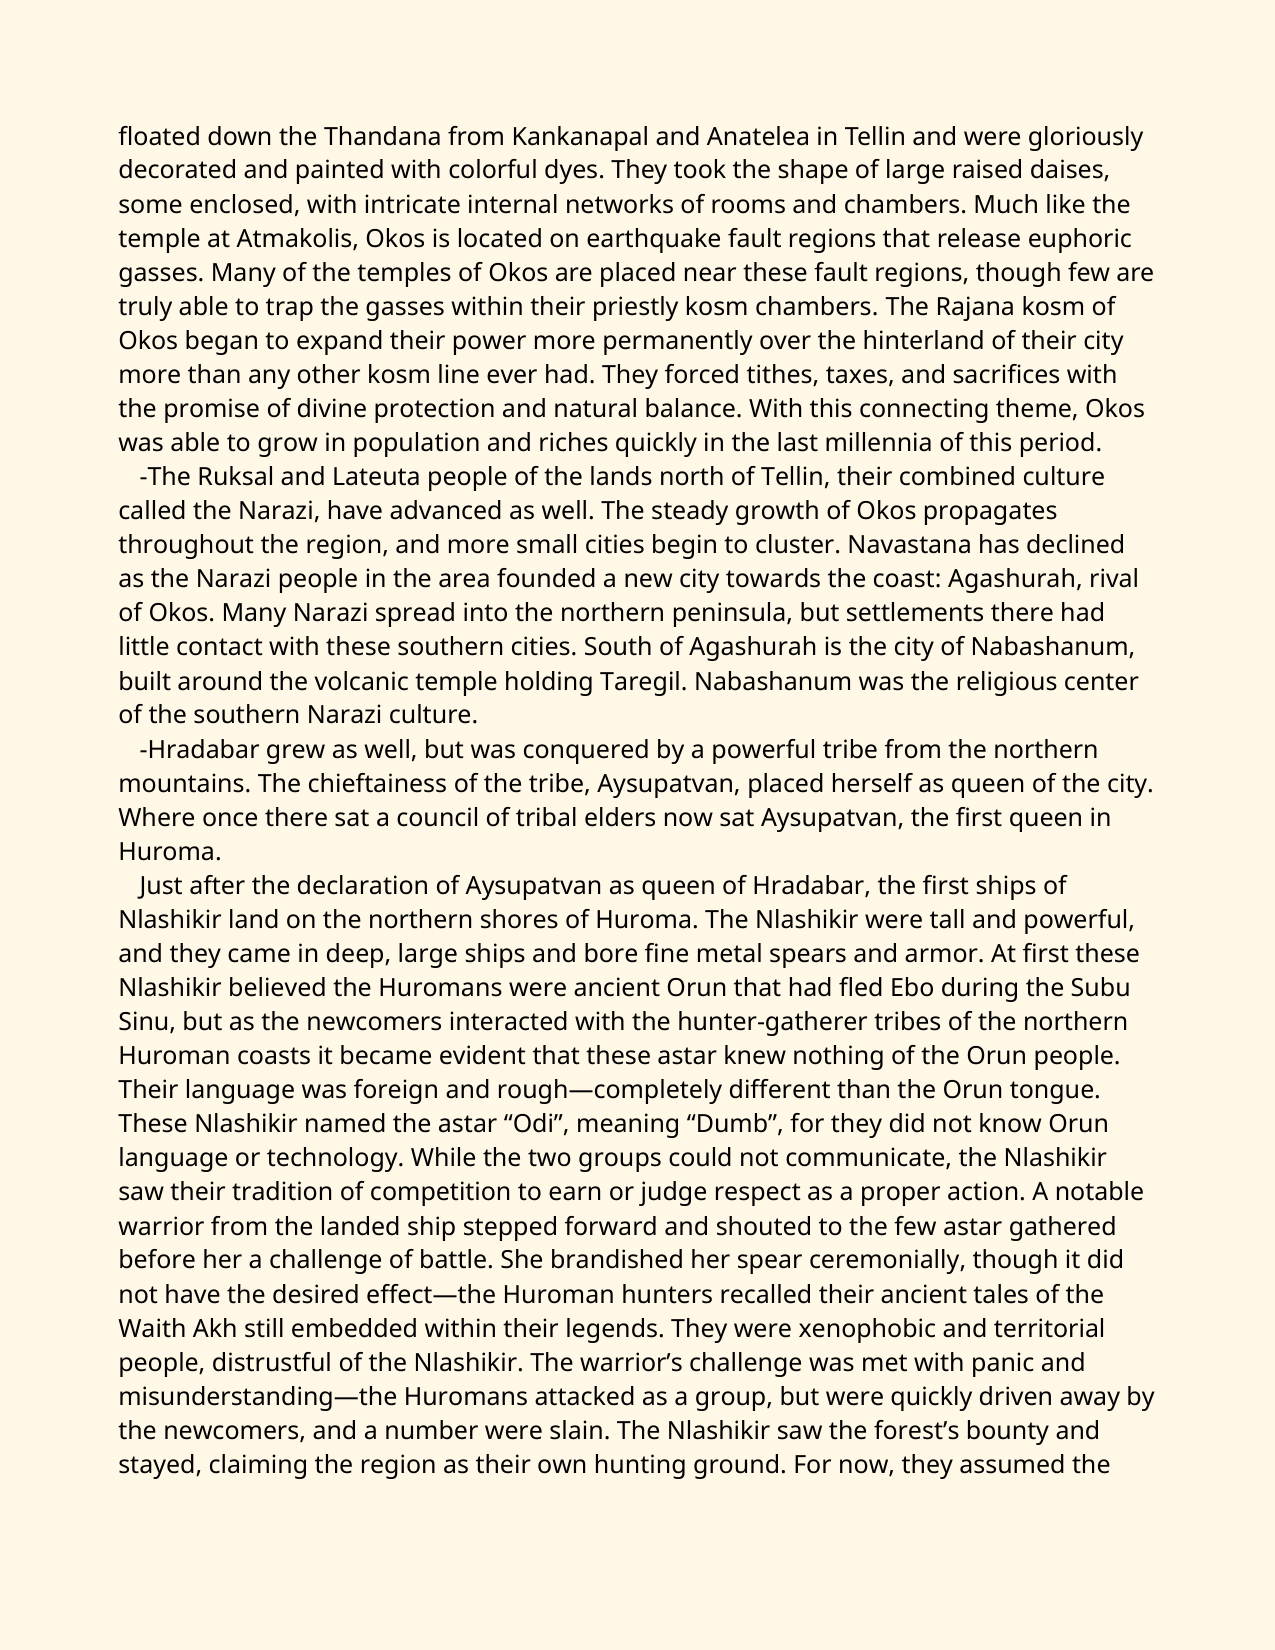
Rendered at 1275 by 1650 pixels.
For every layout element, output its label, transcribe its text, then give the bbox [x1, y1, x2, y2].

text floated down the Thandana from Kankanapal and Anatelea in Tellin and were gloriously decorated and painted with colorful dyes. They took the shape of large raised daises, some enclosed, with intricate internal networks of rooms and chambers. Much like the temple at Atmakolis, Okos is located on earthquake fault regions that release euphoric gasses. Many of the temples of Okos are placed near these fault regions, though few are truly able to trap the gasses within their priestly kosm chambers. The Rajana kosm of Okos began to expand their power more permanently over the hinterland of their city more than any other kosm line ever had. They forced tithes, taxes, and sacrifices with the promise of divine protection and natural balance. With this connecting theme, Okos was able to grow in population and riches quickly in the last millennia of this period. [118, 118, 1157, 459]
text -Hradabar grew as well, but was conquered by a powerful tribe from the northern mountains. The chieftainess of the tribe, Aysupatvan, placed herself as queen of the city. Where once there sat a council of tribal elders now sat Aysupatvan, the first queen in Huroma. [118, 731, 1157, 867]
text Just after the declaration of Aysupatvan as queen of Hradabar, the first ships of Nlashikir land on the northern shores of Huroma. The Nlashikir were tall and powerful, and they came in deep, large ships and bore fine metal spears and armor. At first these Nlashikir believed the Huromans were ancient Orun that had fled Ebo during the Subu Sinu, but as the newcomers interacted with the hunter-gatherer tribes of the northern Huroman coasts it became evident that these astar knew nothing of the Orun people. Their language was foreign and rough—completely different than the Orun tongue. These Nlashikir named the astar “Odi”, meaning “Dumb”, for they did not know Orun language or technology. While the two groups could not communicate, the Nlashikir saw their tradition of competition to earn or judge respect as a proper action. A notable warrior from the landed ship stepped forward and shouted to the few astar gathered before her a challenge of battle. She brandished her spear ceremonially, though it did not have the desired effect—the Huroman hunters recalled their ancient tales of the Waith Akh still embedded within their legends. They were xenophobic and territorial people, distrustful of the Nlashikir. The warrior’s challenge was met with panic and misunderstanding—the Huromans attacked as a group, but were quickly driven away by the newcomers, and a number were slain. The Nlashikir saw the forest’s bounty and stayed, claiming the region as their own hunting ground. For now, they assumed the [118, 867, 1157, 1481]
text -The Ruksal and Lateuta people of the lands north of Tellin, their combined culture called the Narazi, have advanced as well. The steady growth of Okos propagates throughout the region, and more small cities begin to cluster. Navastana has declined as the Narazi people in the area founded a new city towards the coast: Agashurah, rival of Okos. Many Narazi spread into the northern peninsula, but settlements there had little contact with these southern cities. South of Agashurah is the city of Nabashanum, built around the volcanic temple holding Taregil. Nabashanum was the religious center of the southern Narazi culture. [118, 459, 1157, 731]
